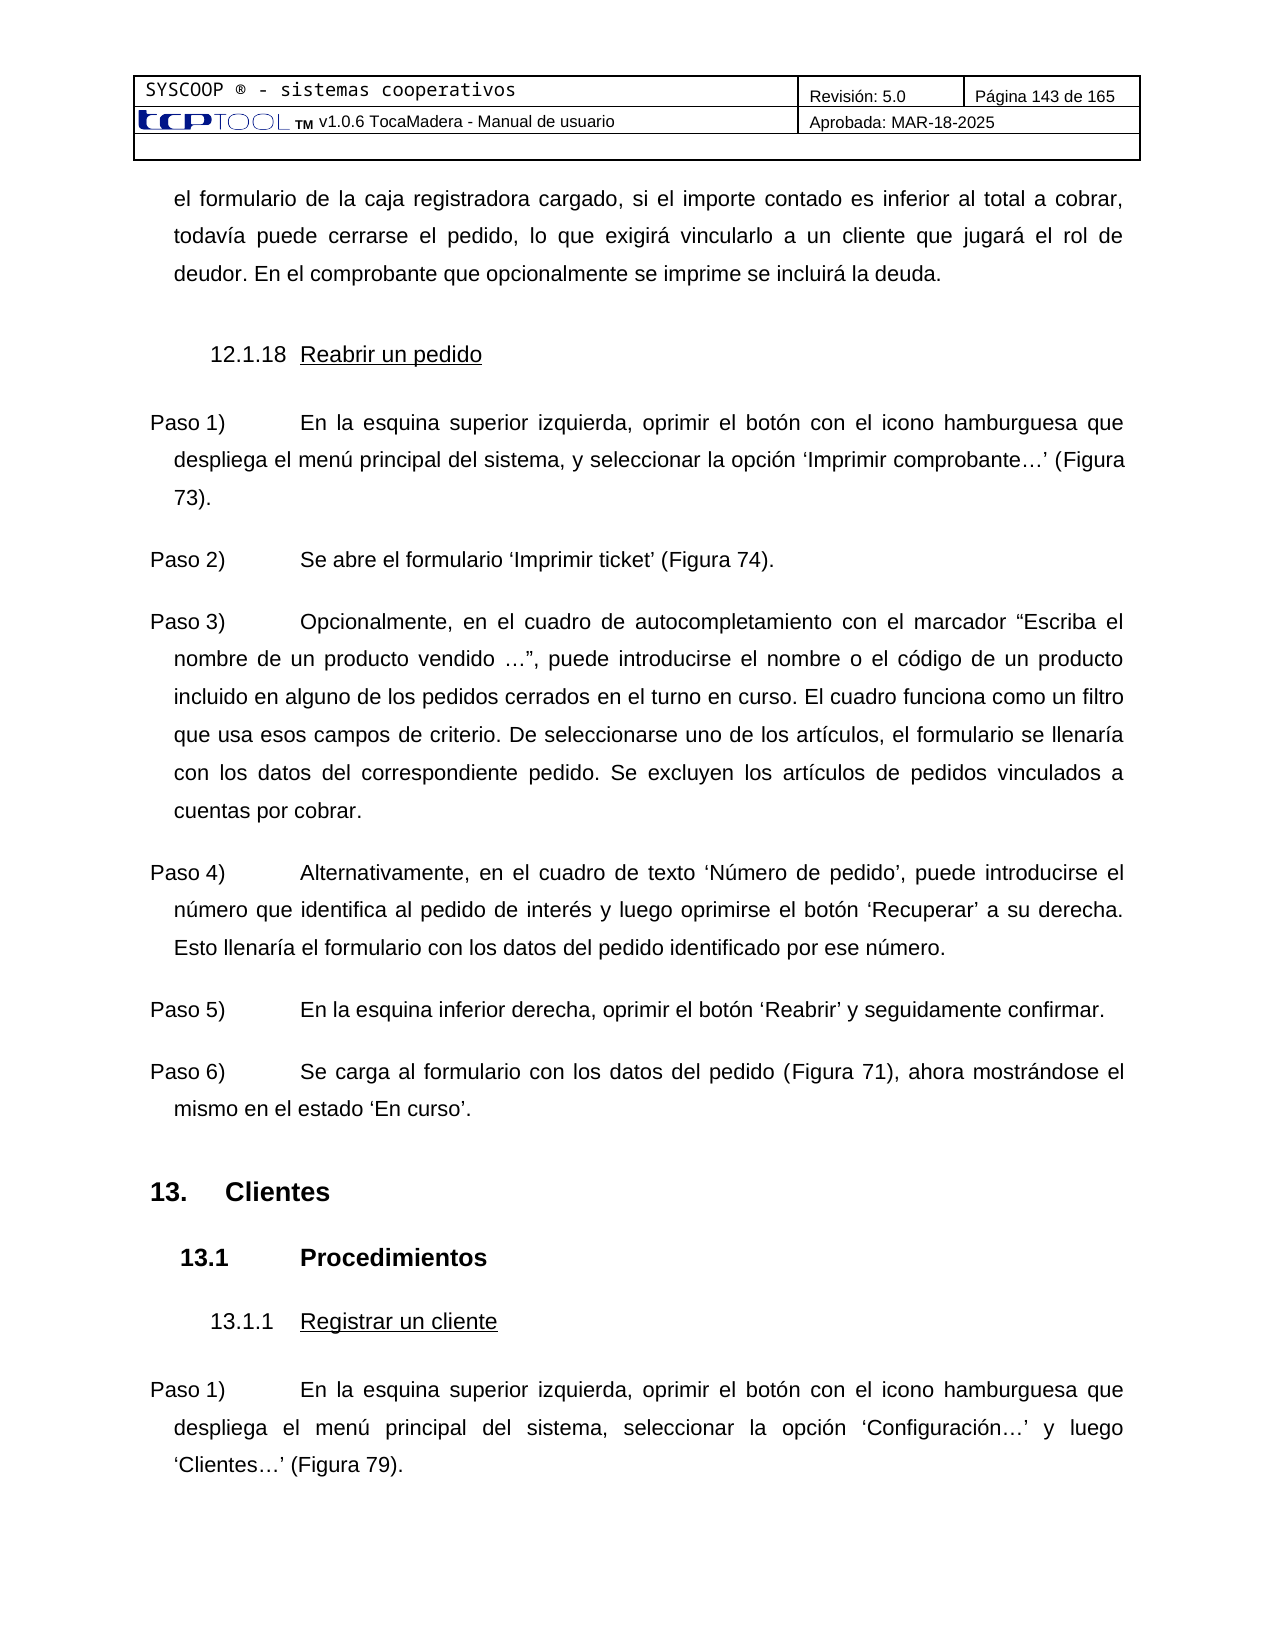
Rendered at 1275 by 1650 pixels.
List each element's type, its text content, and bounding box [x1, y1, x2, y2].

list En la esquina inferior derecha, oprimir el botón ‘Reabrir’ y seguidamente confirmar. [150, 997, 1125, 1022]
subtitle Clientes [150, 1176, 1125, 1207]
subtitle Procedimientos [180, 1243, 1125, 1272]
list En la esquina superior izquierda, oprimir el botón con el icono hamburguesa que despliega el menú principal del sistema, y seleccionar la opción ‘Imprimir comprobante…’ (Figura 73). [150, 409, 1125, 510]
list Se abre el formulario ‘Imprimir ticket’ (Figura 74). [150, 547, 1125, 572]
picture [138, 110, 290, 130]
list Alternativamente, en el cuadro de texto ‘Número de pedido’, puede introducirse el número que identifica al pedido de interés y luego oprimirse el botón ‘Recuperar’ a su derecha. Esto llenaría el formulario con los datos del pedido identificado por ese número. [150, 859, 1125, 960]
list Opcionalmente, en el cuadro de autocompletamiento con el marcador “Escriba el nombre de un producto vendido …”, puede introducirse el nombre o el código de un producto incluido en alguno de los pedidos cerrados en el turno en curso. El cuadro funciona como un filtro que usa esos campos de criterio. De seleccionarse uno de los artículos, el formulario se llenaría con los datos del correspondiente pedido. Se excluyen los artículos de pedidos vinculados a cuentas por cobrar. [150, 608, 1125, 823]
subtitle Registrar un cliente [210, 1308, 1125, 1334]
list el formulario de la caja registradora cargado, si el importe contado es inferior al total a cobrar, todavía puede cerrarse el pedido, lo que exigirá vincularlo a un cliente que jugará el rol de deudor. En el comprobante que opcionalmente se imprime se incluirá la deuda. [150, 186, 1125, 286]
list Se carga al formulario con los datos del pedido (Figura 71), ahora mostrándose el mismo en el estado ‘En curso’. [150, 1058, 1125, 1122]
subtitle Reabrir un pedido [210, 341, 1125, 367]
list En la esquina superior izquierda, oprimir el botón con el icono hamburguesa que despliega el menú principal del sistema, seleccionar la opción ‘Configuración…’ y luego ‘Clientes…’ (Figura 79). [150, 1377, 1125, 1477]
